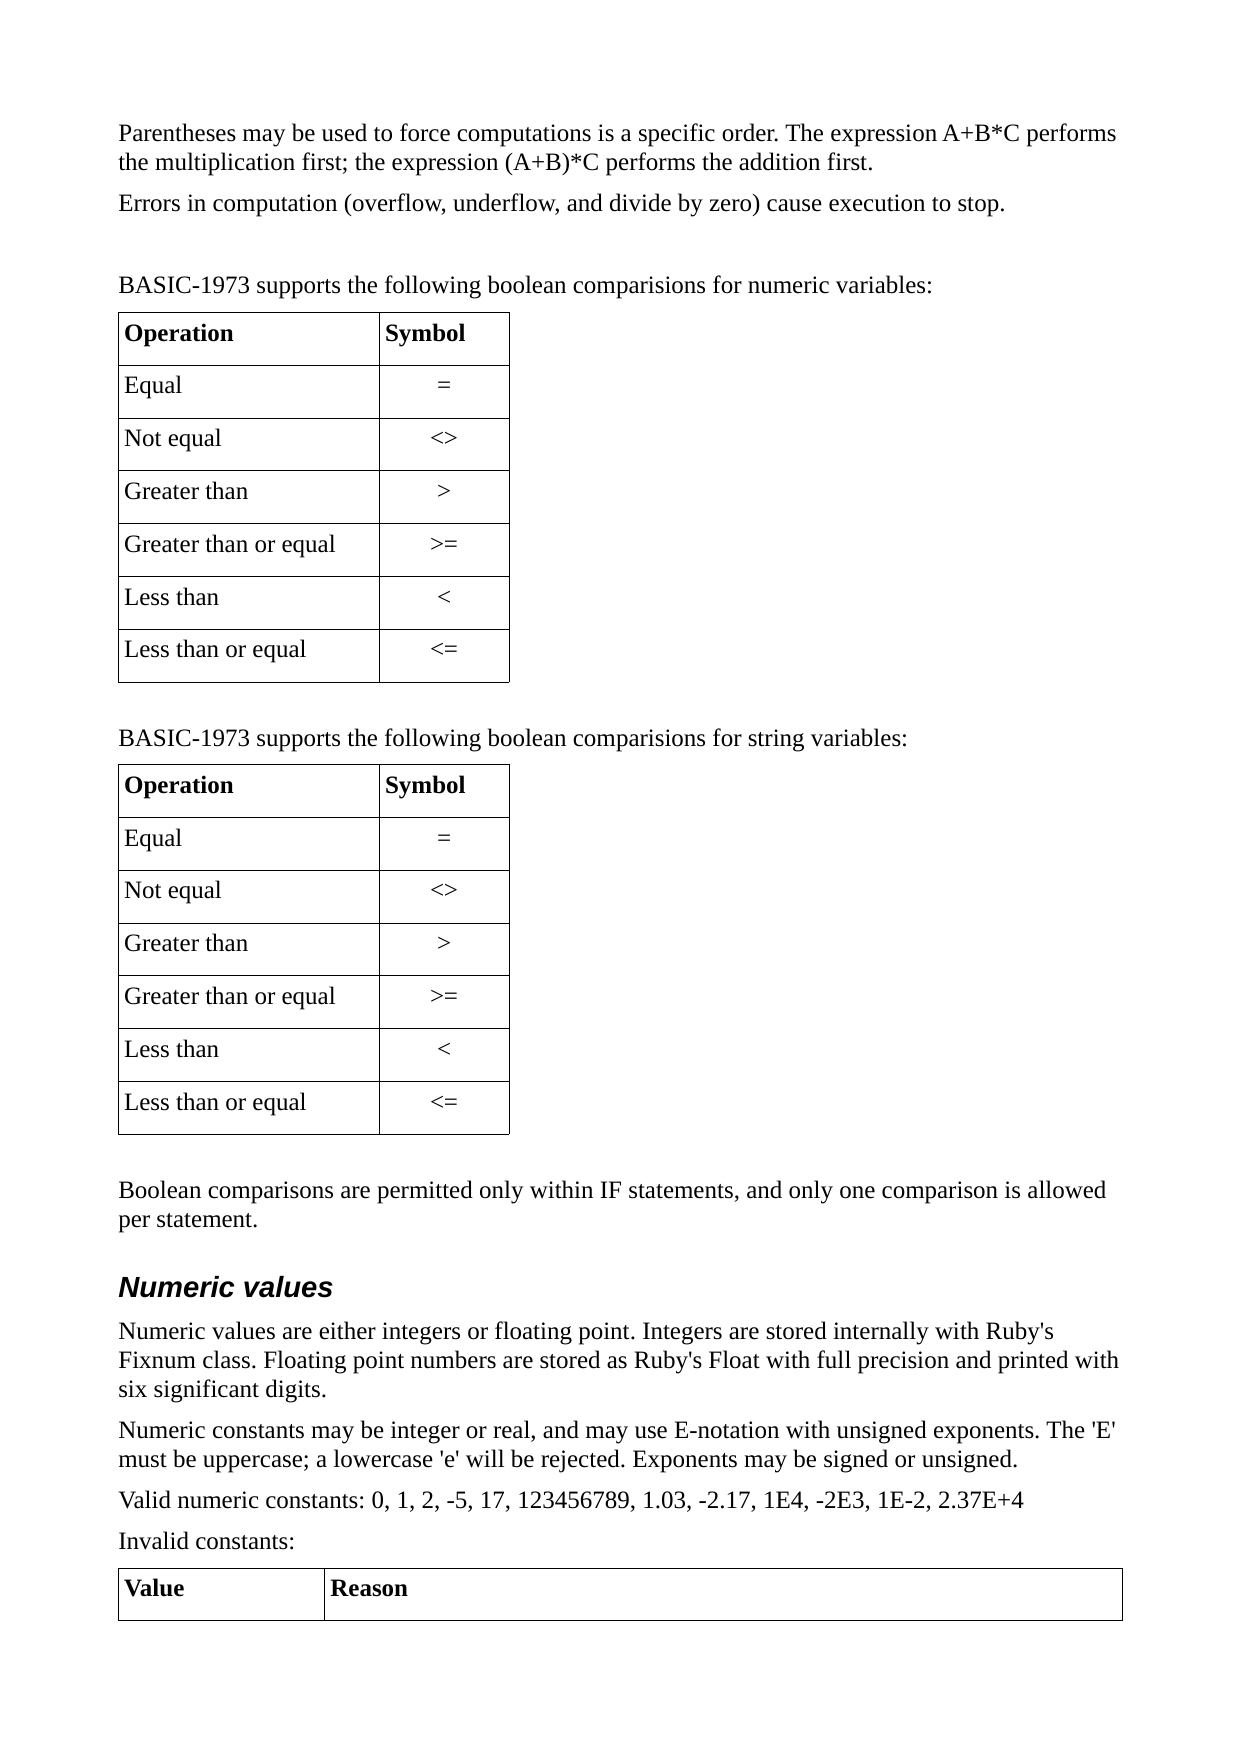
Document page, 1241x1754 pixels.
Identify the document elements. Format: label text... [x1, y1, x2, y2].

table_cell Not equal [119, 419, 379, 470]
table_cell = [380, 366, 509, 417]
table_header Reason [325, 1569, 1122, 1620]
text Invalid constants: [118, 1526, 1122, 1555]
table_cell Greater than [119, 924, 379, 975]
table_cell Equal [119, 818, 379, 870]
table_cell Less than or equal [119, 630, 379, 682]
table_header Symbol [380, 313, 509, 365]
text Valid numeric constants: 0, 1, 2, -5, 17, 123456789, 1.03, -2.17, 1E4, -2E3, 1E-2, 2.37E+4 [118, 1485, 1122, 1514]
text BASIC-1973 supports the following boolean comparisions for numeric variables: [118, 271, 1122, 299]
table_cell <= [380, 1082, 509, 1134]
table_cell Less than [119, 577, 379, 629]
table_cell <> [380, 871, 509, 923]
text Boolean comparisons are permitted only within IF statements, and only one comparison is allowed per statement. [118, 1175, 1122, 1233]
table_cell >= [380, 976, 509, 1028]
table_cell = [380, 818, 509, 870]
table_cell Not equal [119, 871, 379, 923]
table_cell <> [380, 419, 509, 470]
table_cell Greater than or equal [119, 976, 379, 1028]
table_cell <= [380, 630, 509, 682]
text Numeric constants may be integer or real, and may use E-notation with unsigned exponents. The 'E' must be uppercase; a lowercase 'e' will be rejected. Exponents may be signed or unsigned. [118, 1415, 1122, 1472]
subtitle Numeric values [118, 1270, 1122, 1304]
table_cell Greater than or equal [119, 524, 379, 576]
text BASIC-1973 supports the following boolean comparisions for string variables: [118, 723, 1122, 752]
table_header Operation [119, 313, 379, 365]
table_cell > [380, 471, 509, 523]
table_cell Greater than [119, 471, 379, 523]
table_cell >= [380, 524, 509, 576]
table_cell Equal [119, 366, 379, 417]
text Numeric values are either integers or floating point. Integers are stored internally with Ruby's Fixnum class. Floating point numbers are stored as Ruby's Float with full precision and printed with six significant digits. [118, 1316, 1122, 1402]
text Parentheses may be used to force computations is a specific order. The expression A+B*C performs the multiplication first; the expression (A+B)*C performs the addition first. [118, 118, 1122, 176]
table_cell < [380, 1029, 509, 1081]
table_cell Less than or equal [119, 1082, 379, 1134]
table_cell > [380, 924, 509, 975]
table_cell Less than [119, 1029, 379, 1081]
table_header Operation [119, 765, 379, 817]
table_header Symbol [380, 765, 509, 817]
table_header Value [119, 1569, 324, 1620]
table_cell < [380, 577, 509, 629]
text Errors in computation (overflow, underflow, and divide by zero) cause execution to stop. [118, 188, 1122, 217]
